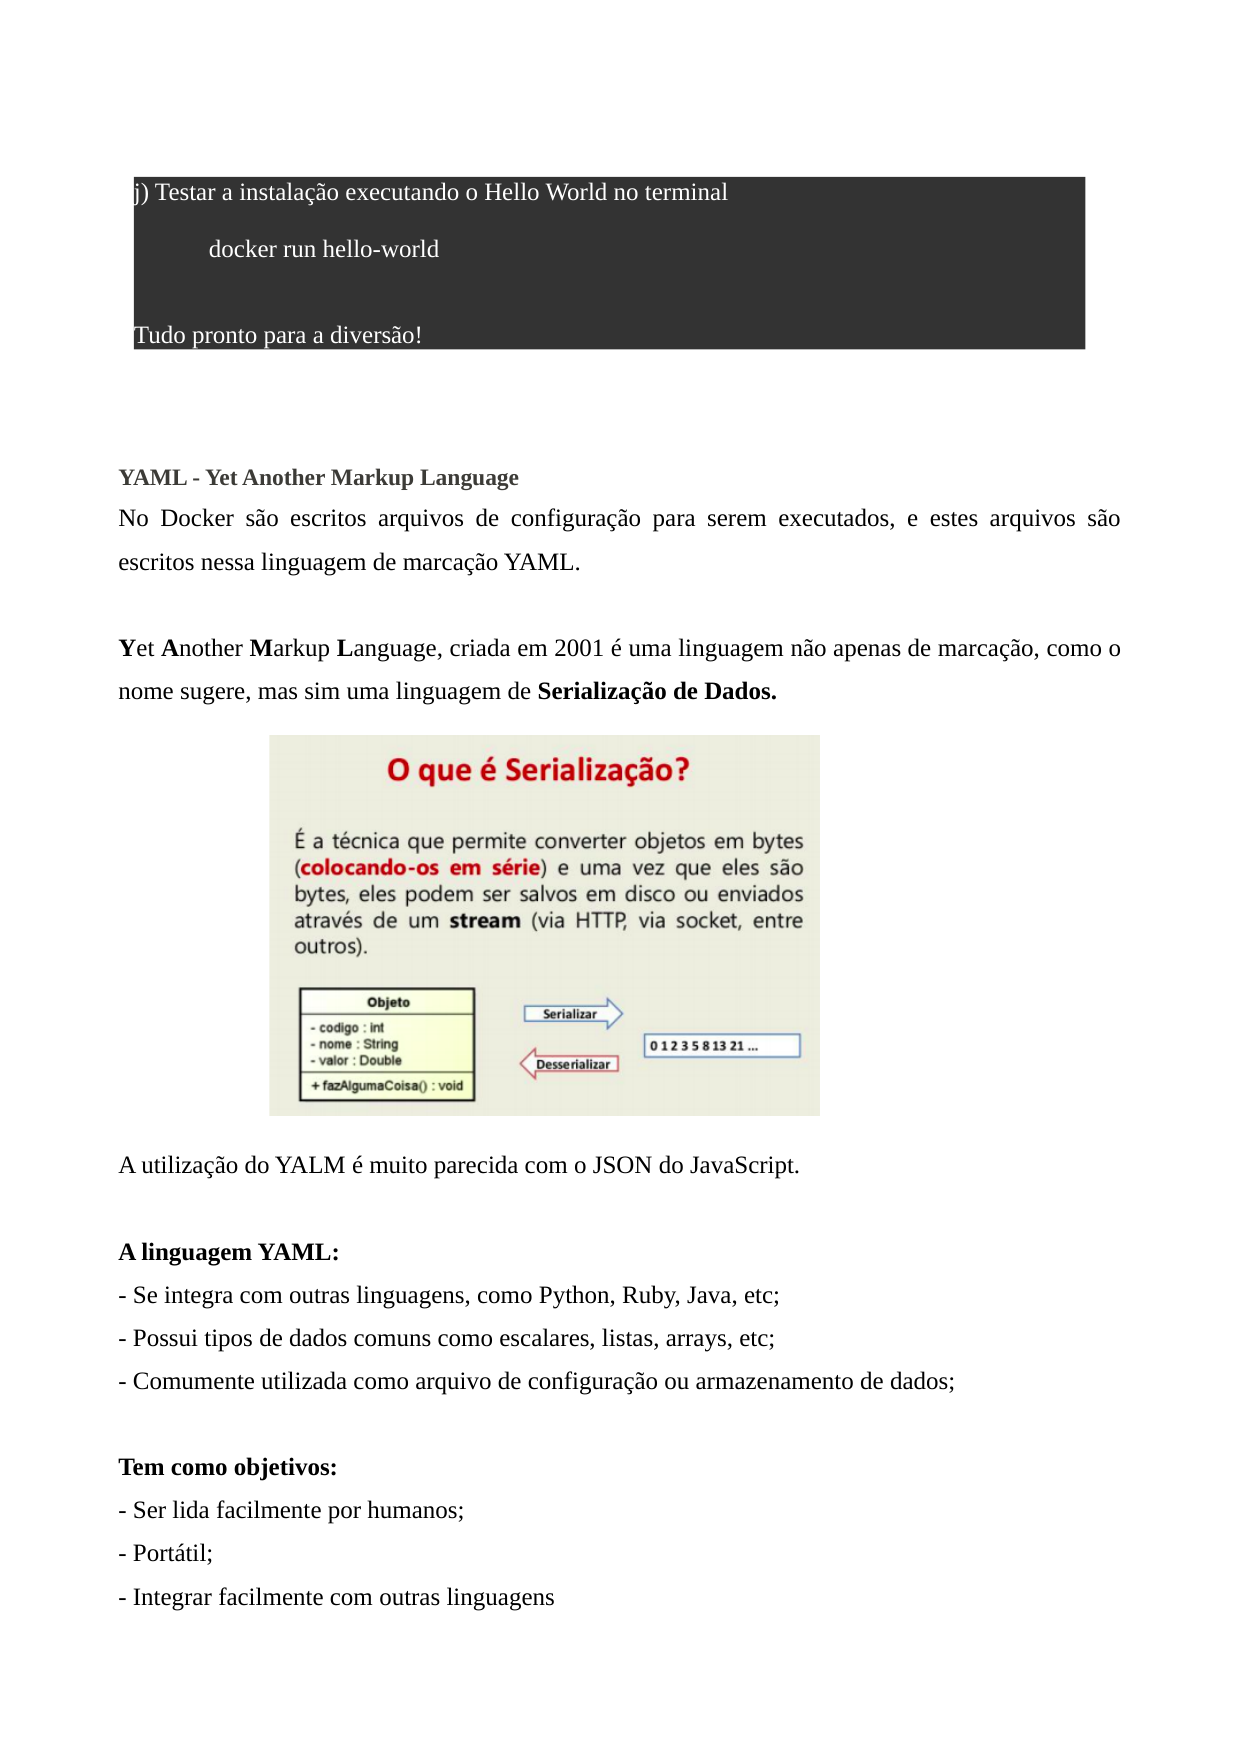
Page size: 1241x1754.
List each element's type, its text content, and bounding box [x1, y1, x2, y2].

text YAML - Yet Another Markup Language [118, 463, 1122, 490]
picture [441, 735, 820, 1116]
text - Portátil; [118, 1538, 1122, 1567]
text - Se integra com outras linguagens, como Python, Ruby, Java, etc; [118, 1280, 1122, 1308]
text - Comumente utilizada como arquivo de configuração ou armazenamento de dados; [118, 1366, 1122, 1395]
text A utilização do YALM é muito parecida com o JSON do JavaScript. [118, 1150, 1122, 1179]
text Yet Another Markup Language, criada em 2001 é uma linguagem não apenas de marcação, como o nome sugere, mas sim uma linguagem de Serialização de Dados. [118, 633, 1122, 705]
text A linguagem YAML: [118, 1237, 1122, 1265]
text - Integrar facilmente com outras linguagens [118, 1582, 1122, 1610]
text Tem como objetivos: [118, 1452, 1122, 1481]
text - Possui tipos de dados comuns como escalares, listas, arrays, etc; [118, 1323, 1122, 1352]
text No Docker são escritos arquivos de configuração para serem executados, e estes arquivos são escritos nessa linguagem de marcação YAML. [118, 503, 1122, 575]
text - Ser lida facilmente por humanos; [118, 1495, 1122, 1524]
